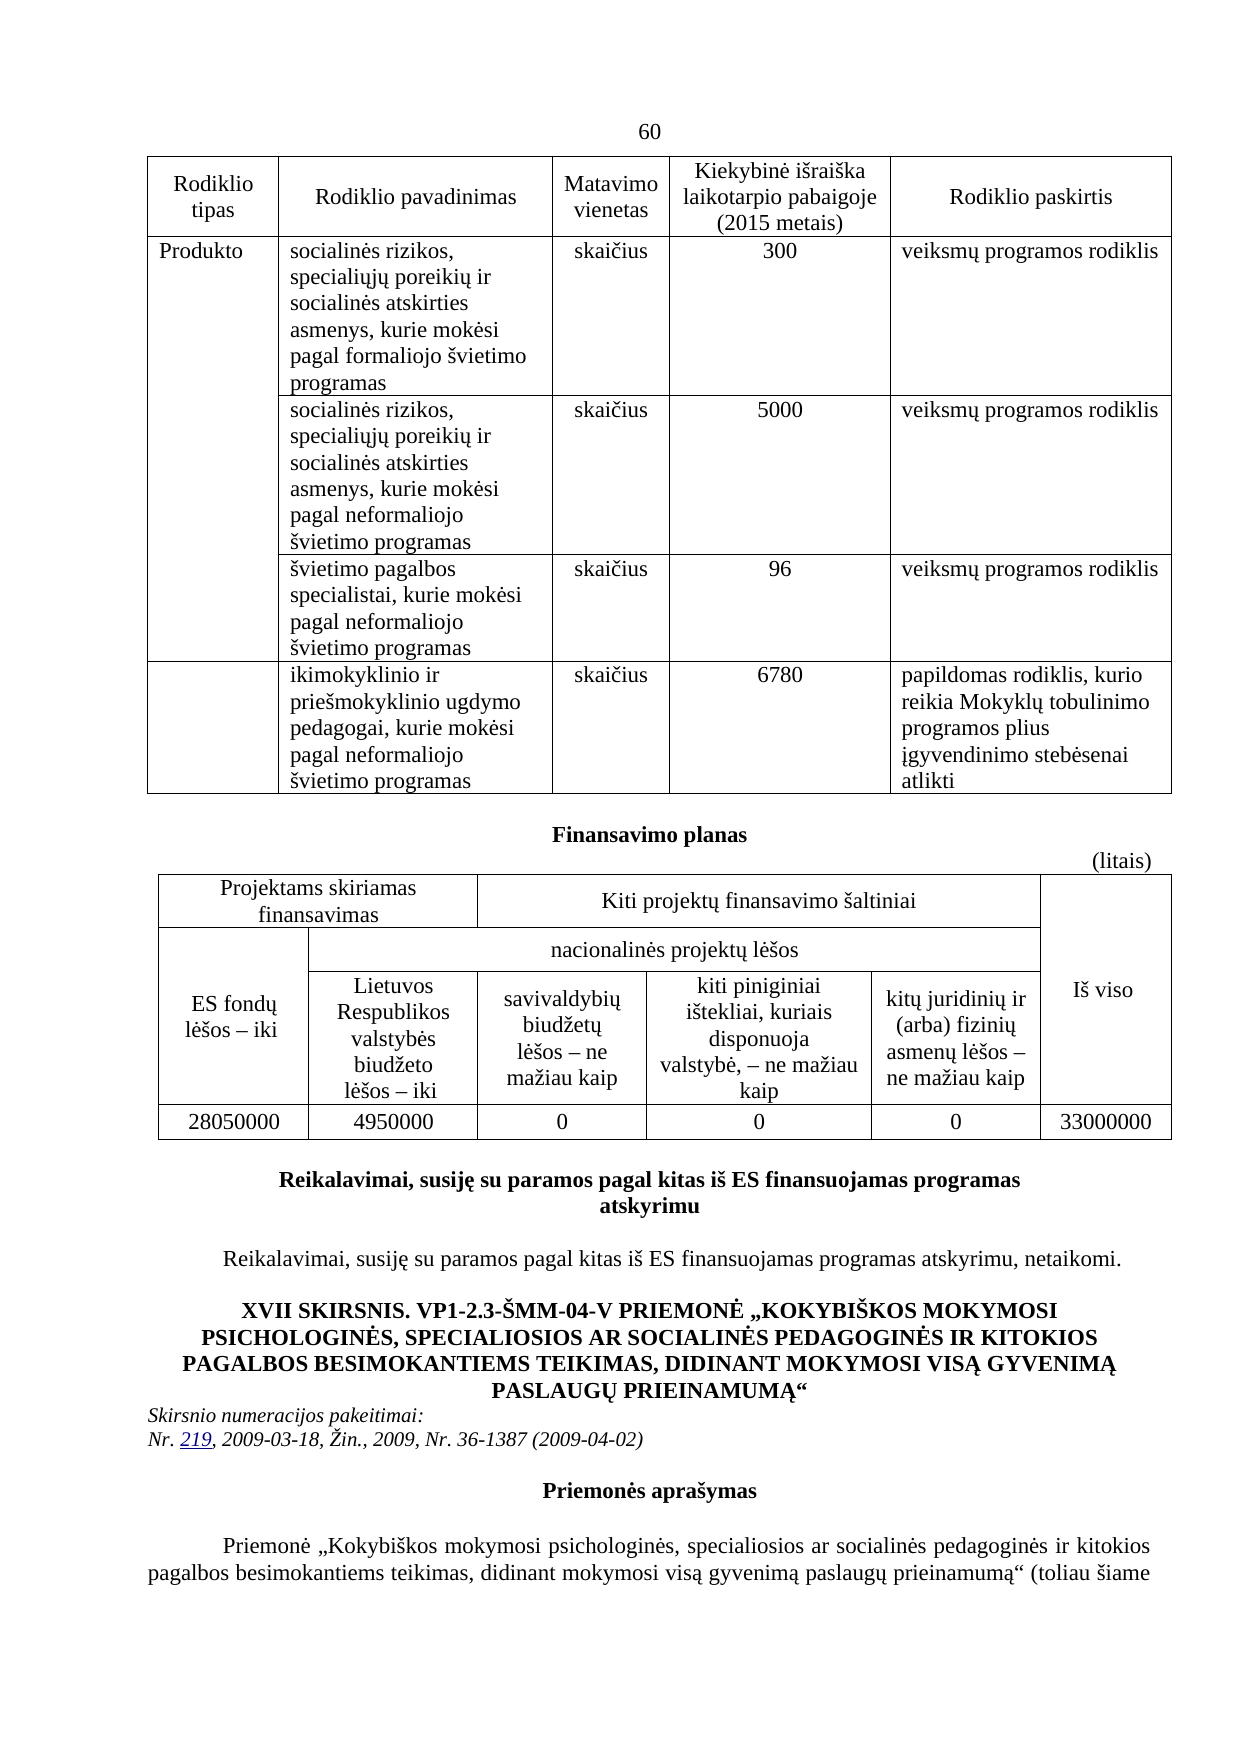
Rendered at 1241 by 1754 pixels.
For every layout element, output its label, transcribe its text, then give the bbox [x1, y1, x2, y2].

table_header Rodiklio pavadinimas [279, 157, 552, 236]
table_header Projektams skiriamas finansavimas [159, 875, 477, 927]
text Priemonės aprašymas [148, 1477, 1152, 1504]
table_cell savivaldybių biudžetų lėšos – ne mažiau kaip [478, 972, 646, 1104]
text Finansavimo planas [148, 821, 1152, 847]
table_cell 6780 [670, 662, 890, 793]
table_header Rodiklio paskirtis [891, 157, 1171, 236]
table_cell socialinės rizikos, specialiųjų poreikių ir socialinės atskirties asmenys, kurie mokėsi pagal neformaliojo švietimo programas [279, 396, 552, 554]
table_cell 300 [670, 237, 890, 395]
table_cell ES fondų lėšos – iki [159, 928, 308, 1104]
table_cell skaičius [553, 396, 669, 554]
table_cell ikimokyklinio ir priešmokyklinio ugdymo pedagogai, kurie mokėsi pagal neformaliojo švietimo programas [279, 662, 552, 793]
table_header Iš viso [1041, 875, 1171, 1104]
table_cell nacionalinės projektų lėšos [309, 928, 1040, 971]
subtitle XVII SKIRSNIS. VP1-2.3-ŠMM-04-V PRIEMONĖ „KOKYBIŠKOS MOKYMOSI PSICHOLOGINĖS, SPECIALIOSIOS AR SOCIALINĖS PEDAGOGINĖS IR KITOKIOS PAGALBOS BESIMOKANTIEMS TEIKIMAS, DIDINANT MOKYMOSI VISĄ GYVENIMĄ PASLAUGŲ PRIEINAMUMĄ“ [148, 1298, 1152, 1403]
table_cell 4950000 [309, 1105, 477, 1138]
table_cell veiksmų programos rodiklis [891, 396, 1171, 554]
table_cell [148, 662, 278, 793]
table_header Kiti projektų finansavimo šaltiniai [478, 875, 1040, 927]
text Priemonė „Kokybiškos mokymosi psichologinės, specialiosios ar socialinės pedagoginės ir kitokios pagalbos besimokantiems teikimas, didinant mokymosi visą gyvenimą paslaugų prieinamumą“ (toliau šiame [148, 1533, 1152, 1585]
table_cell 0 [478, 1105, 646, 1138]
table_cell kiti piniginiai ištekliai, kuriais disponuoja valstybė, – ne mažiau kaip [647, 972, 871, 1104]
table_header Kiekybinė išraiška laikotarpio pabaigoje (2015 metais) [670, 157, 890, 236]
table_cell socialinės rizikos, specialiųjų poreikių ir socialinės atskirties asmenys, kurie mokėsi pagal formaliojo švietimo programas [279, 237, 552, 395]
table_cell skaičius [553, 662, 669, 793]
text Reikalavimai, susiję su paramos pagal kitas iš ES finansuojamas programas atskyrimu [148, 1166, 1152, 1218]
table_cell 0 [647, 1105, 871, 1138]
table_header Matavimo vienetas [553, 157, 669, 236]
text Nr. 219, 2009-03-18, Žin., 2009, Nr. 36-1387 (2009-04-02) [148, 1427, 1152, 1451]
table_cell 33000000 [1041, 1105, 1171, 1138]
table_cell 96 [670, 555, 890, 661]
table_cell veiksmų programos rodiklis [891, 555, 1171, 661]
text Reikalavimai, susiję su paramos pagal kitas iš ES finansuojamas programas atskyrimu, netaikomi. [148, 1245, 1152, 1271]
table_cell Lietuvos Respublikos valstybės biudžeto lėšos – iki [309, 972, 477, 1104]
table_cell veiksmų programos rodiklis [891, 237, 1171, 395]
table_cell Produkto [148, 237, 278, 395]
table_cell [148, 554, 278, 661]
text (litais) [148, 847, 1152, 873]
table_cell 28050000 [159, 1105, 308, 1138]
table_cell 0 [872, 1105, 1040, 1138]
table_cell kitų juridinių ir (arba) fizinių asmenų lėšos – ne mažiau kaip [872, 972, 1040, 1104]
table_cell skaičius [553, 237, 669, 395]
text Skirsnio numeracijos pakeitimai: [148, 1403, 1152, 1427]
table_cell skaičius [553, 555, 669, 661]
table_cell švietimo pagalbos specialistai, kurie mokėsi pagal neformaliojo švietimo programas [279, 555, 552, 661]
table_cell [148, 395, 278, 554]
table_header Rodiklio tipas [148, 157, 278, 236]
table_cell papildomas rodiklis, kurio reikia Mokyklų tobulinimo programos plius įgyvendinimo stebėsenai atlikti [891, 662, 1171, 793]
table_cell 5000 [670, 396, 890, 554]
